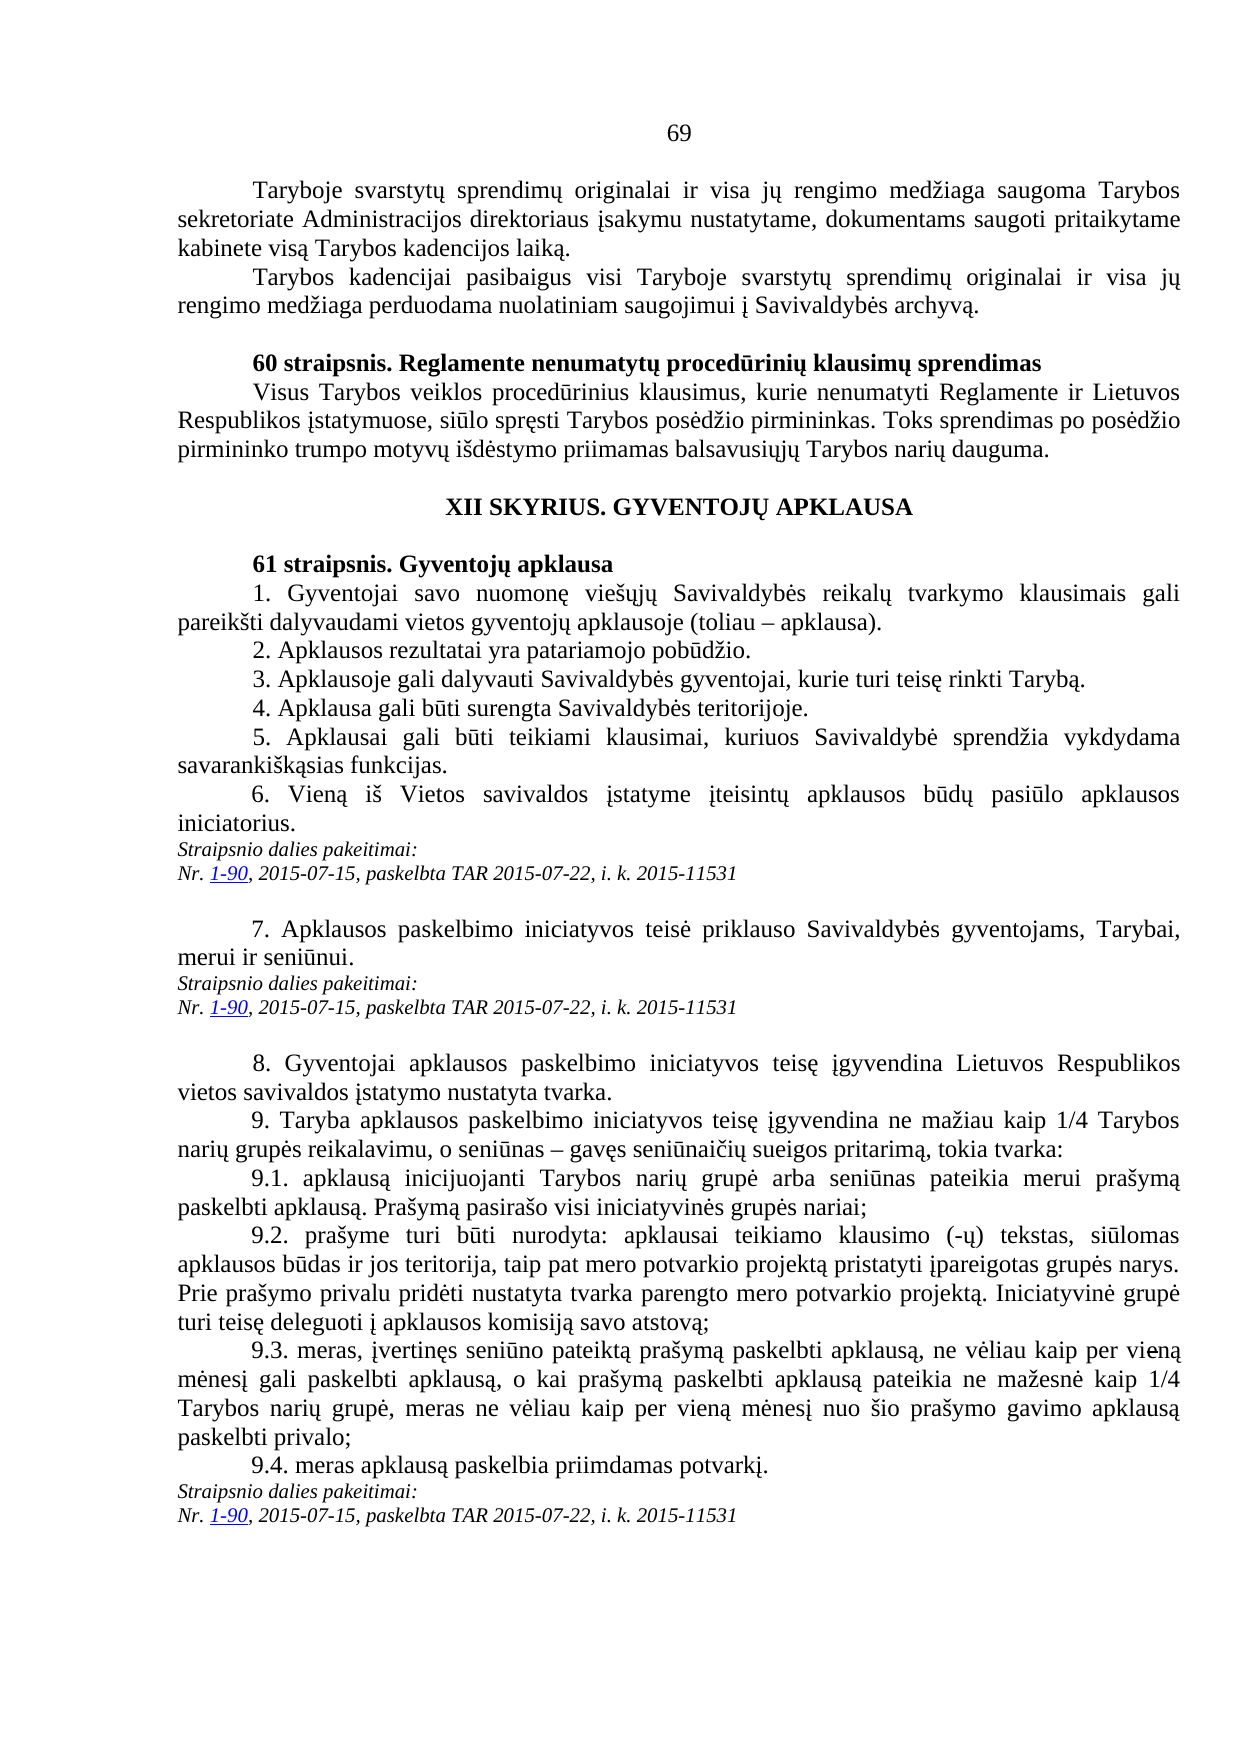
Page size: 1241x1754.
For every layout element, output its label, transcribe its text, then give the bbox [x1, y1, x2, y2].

text Nr. 1-90, 2015-07-15, paskelbta TAR 2015-07-22, i. k. 2015-11531 [177, 995, 1181, 1019]
text Nr. 1-90, 2015-07-15, paskelbta TAR 2015-07-22, i. k. 2015-11531 [177, 861, 1181, 885]
text Nr. 1-90, 2015-07-15, paskelbta TAR 2015-07-22, i. k. 2015-11531 [177, 1503, 1181, 1527]
text 61 straipsnis. Gyventojų apklausa [177, 549, 1181, 578]
text 9.4. meras apklausą paskelbia priimdamas potvarkį. [177, 1451, 1181, 1479]
text 4. Apklausa gali būti surengta Savivaldybės teritorijoje. [177, 693, 1181, 722]
text 7. Apklausos paskelbimo iniciatyvos teisė priklauso Savivaldybės gyventojams, Tarybai, merui ir seniūnui. [177, 914, 1181, 971]
text 5. Apklausai gali būti teikiami klausimai, kuriuos Savivaldybė sprendžia vykdydama savarankiškąsias funkcijas. [177, 722, 1181, 779]
text 2. Apklausos rezultatai yra patariamojo pobūdžio. [177, 636, 1181, 664]
text 9. Taryba apklausos paskelbimo iniciatyvos teisę įgyvendina ne mažiau kaip 1/4 Tarybos narių grupės reikalavimu, o seniūnas – gavęs seniūnaičių sueigos pritarimą, tokia tvarka: [177, 1106, 1181, 1163]
text 9.2. prašyme turi būti nurodyta: apklausai teikiamo klausimo (-ų) tekstas, siūlomas apklausos būdas ir jos teritorija, taip pat mero potvarkio projektą pristatyti įpareigotas grupės narys. Prie prašymo privalu pridėti nustatyta tvarka parengto mero potvarkio projektą. Iniciatyvinė grupė turi teisę deleguoti į apklausos komisiją savo atstovą; [177, 1221, 1181, 1336]
text 60 straipsnis. Reglamente nenumatytų procedūrinių klausimų sprendimas [177, 348, 1181, 377]
text Straipsnio dalies pakeitimai: [177, 837, 1181, 861]
text Visus Tarybos veiklos procedūrinius klausimus, kurie nenumatyti Reglamente ir Lietuvos Respublikos įstatymuose, siūlo spręsti Tarybos posėdžio pirmininkas. Toks sprendimas po posėdžio pirmininko trumpo motyvų išdėstymo priimamas balsavusiųjų Tarybos narių dauguma. [177, 377, 1181, 463]
text 3. Apklausoje gali dalyvauti Savivaldybės gyventojai, kurie turi teisę rinkti Tarybą. [177, 664, 1181, 693]
text Tarybos kadencijai pasibaigus visi Taryboje svarstytų sprendimų originalai ir visa jų rengimo medžiaga perduodama nuolatiniam saugojimui į Savivaldybės archyvą. [177, 262, 1181, 319]
text 9.3. meras, įvertinęs seniūno pateiktą prašymą paskelbti apklausą, ne vėliau kaip per vieną mėnesį gali paskelbti apklausą, o kai prašymą paskelbti apklausą pateikia ne mažesnė kaip 1/4 Tarybos narių grupė, meras ne vėliau kaip per vieną mėnesį nuo šio prašymo gavimo apklausą paskelbti privalo; [177, 1336, 1181, 1451]
text 6. Vieną iš Vietos savivaldos įstatyme įteisintų apklausos būdų pasiūlo apklausos iniciatorius. [177, 779, 1181, 837]
text XII SKYRIUS. GYVENTOJŲ APKLAUSA [177, 492, 1181, 521]
text Straipsnio dalies pakeitimai: [177, 971, 1181, 995]
text Taryboje svarstytų sprendimų originalai ir visa jų rengimo medžiaga saugoma Tarybos sekretoriate Administracijos direktoriaus įsakymu nustatytame, dokumentams saugoti pritaikytame kabinete visą Tarybos kadencijos laiką. [177, 176, 1181, 262]
text 9.1. apklausą inicijuojanti Tarybos narių grupė arba seniūnas pateikia merui prašymą paskelbti apklausą. Prašymą pasirašo visi iniciatyvinės grupės nariai; [177, 1163, 1181, 1221]
text Straipsnio dalies pakeitimai: [177, 1479, 1181, 1503]
text 1. Gyventojai savo nuomonę viešųjų Savivaldybės reikalų tvarkymo klausimais gali pareikšti dalyvaudami vietos gyventojų apklausoje (toliau – apklausa). [177, 578, 1181, 636]
text 8. Gyventojai apklausos paskelbimo iniciatyvos teisę įgyvendina Lietuvos Respublikos vietos savivaldos įstatymo nustatyta tvarka. [177, 1048, 1181, 1106]
